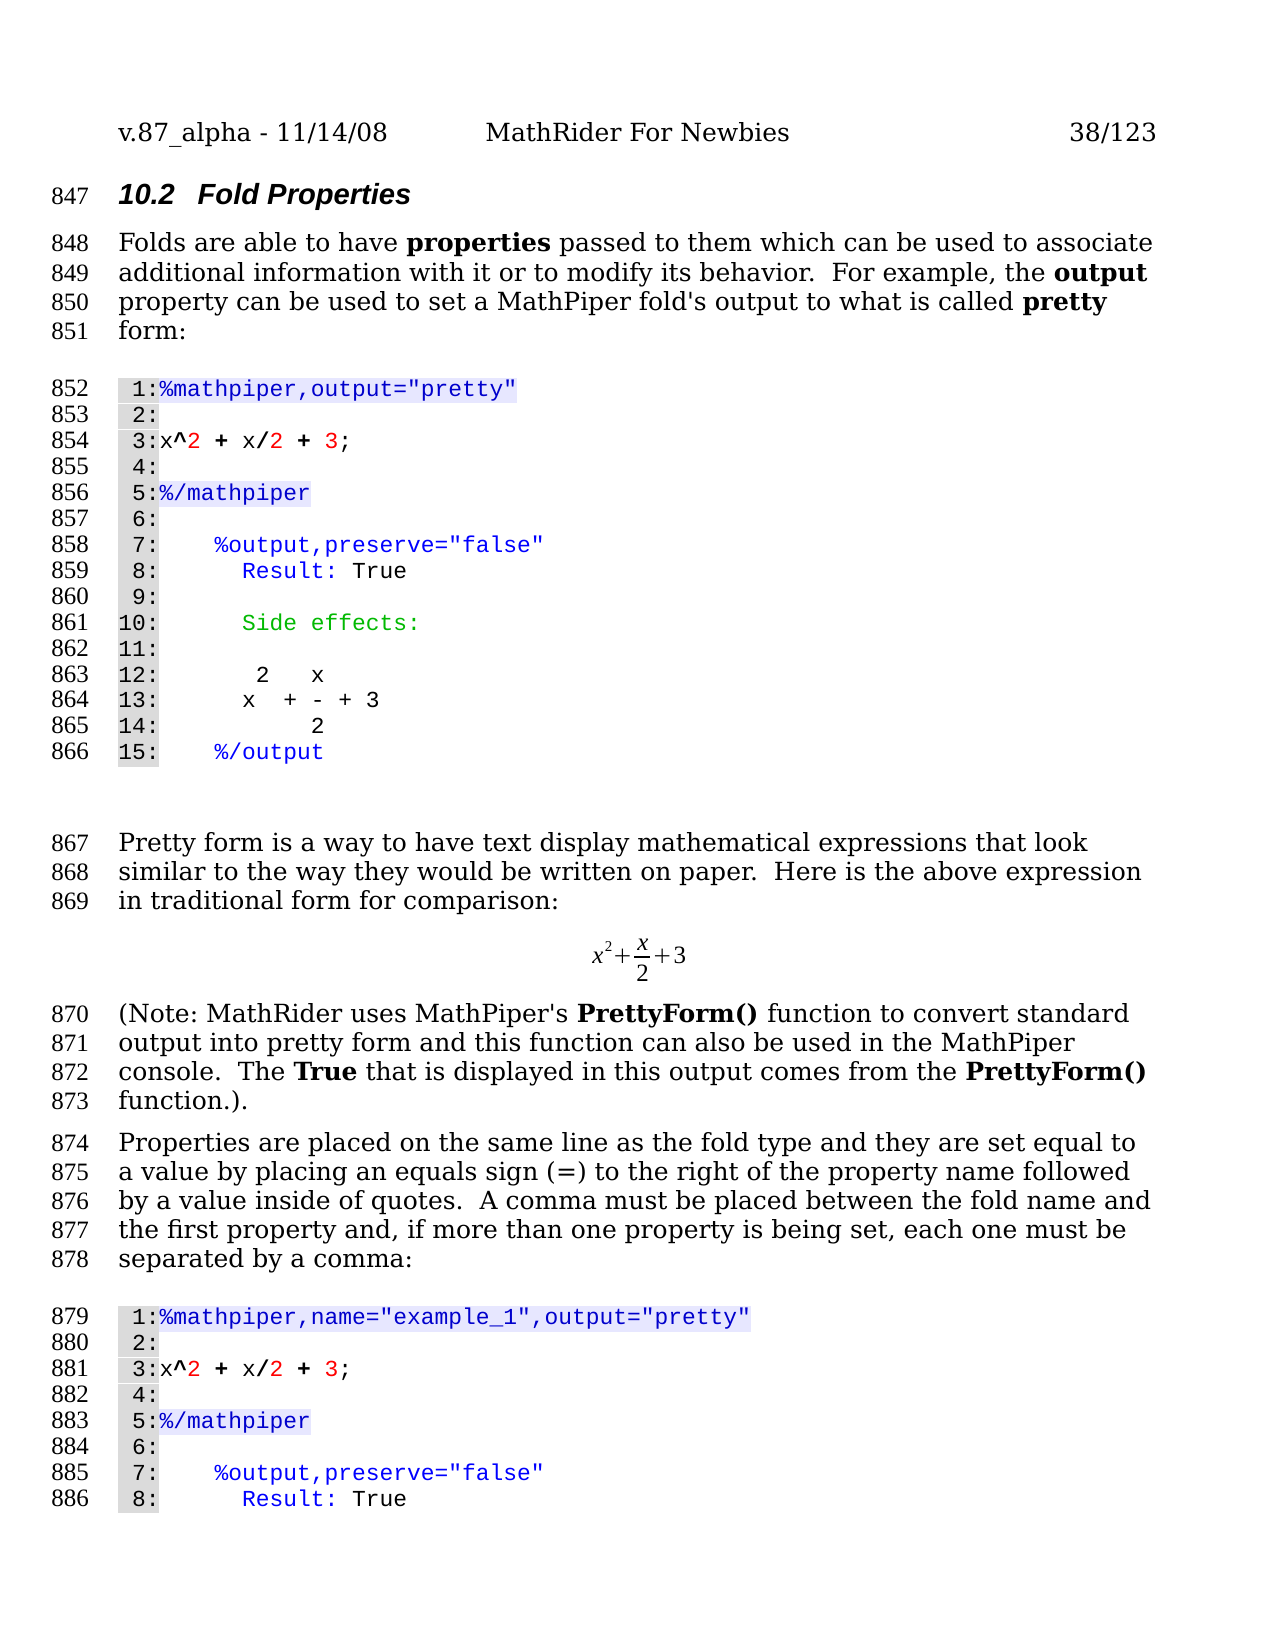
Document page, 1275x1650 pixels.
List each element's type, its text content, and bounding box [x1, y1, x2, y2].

text 1:%mathpiper,output="pretty" [118, 378, 1157, 403]
text (Note: MathRider uses MathPiper's PrettyForm() function to convert standard output into pretty form and this function can also be used in the MathPiper console. The True that is displayed in this output comes from the PrettyForm() function.). [118, 999, 1157, 1116]
text 11: [118, 637, 1157, 663]
text 5:%/mathpiper [118, 1409, 1157, 1435]
text 8: Result: True [118, 559, 1157, 585]
text 13: x + - + 3 [118, 689, 1157, 715]
text 6: [118, 1435, 1157, 1461]
text 7: %output,preserve="false" [118, 533, 1157, 559]
text 3:x^2 + x/2 + 3; [118, 1357, 1157, 1383]
text 7: %output,preserve="false" [118, 1461, 1157, 1487]
text 10: Side effects: [118, 611, 1157, 637]
subtitle Fold Properties [118, 177, 1157, 210]
text 3:x^2 + x/2 + 3; [118, 429, 1157, 455]
text 8: Result: True [118, 1487, 1157, 1513]
text 14: 2 [118, 715, 1157, 741]
text Pretty form is a way to have text display mathematical expressions that look similar to the way they would be written on paper. Here is the above expression in traditional form for comparison: [118, 828, 1157, 916]
text 2: [118, 403, 1157, 429]
text Folds are able to have properties passed to them which can be used to associate additional information with it or to modify its behavior. For example, the output property can be used to set a MathPiper fold's output to what is called pretty form: [118, 228, 1157, 346]
text 5:%/mathpiper [118, 481, 1157, 507]
text 4: [118, 455, 1157, 481]
text 4: [118, 1383, 1157, 1409]
text 2: [118, 1332, 1157, 1357]
text 15: %/output [118, 741, 1157, 767]
text 1:%mathpiper,name="example_1",output="pretty" [118, 1306, 1157, 1332]
text 9: [118, 585, 1157, 611]
text Properties are placed on the same line as the fold type and they are set equal to a value by placing an equals sign (=) to the right of the property name followed by a value inside of quotes. A comma must be placed between the fold name and the first property and, if more than one property is being set, each one must be separated by a comma: [118, 1128, 1157, 1274]
text 6: [118, 507, 1157, 533]
text 12: 2 x [118, 663, 1157, 689]
